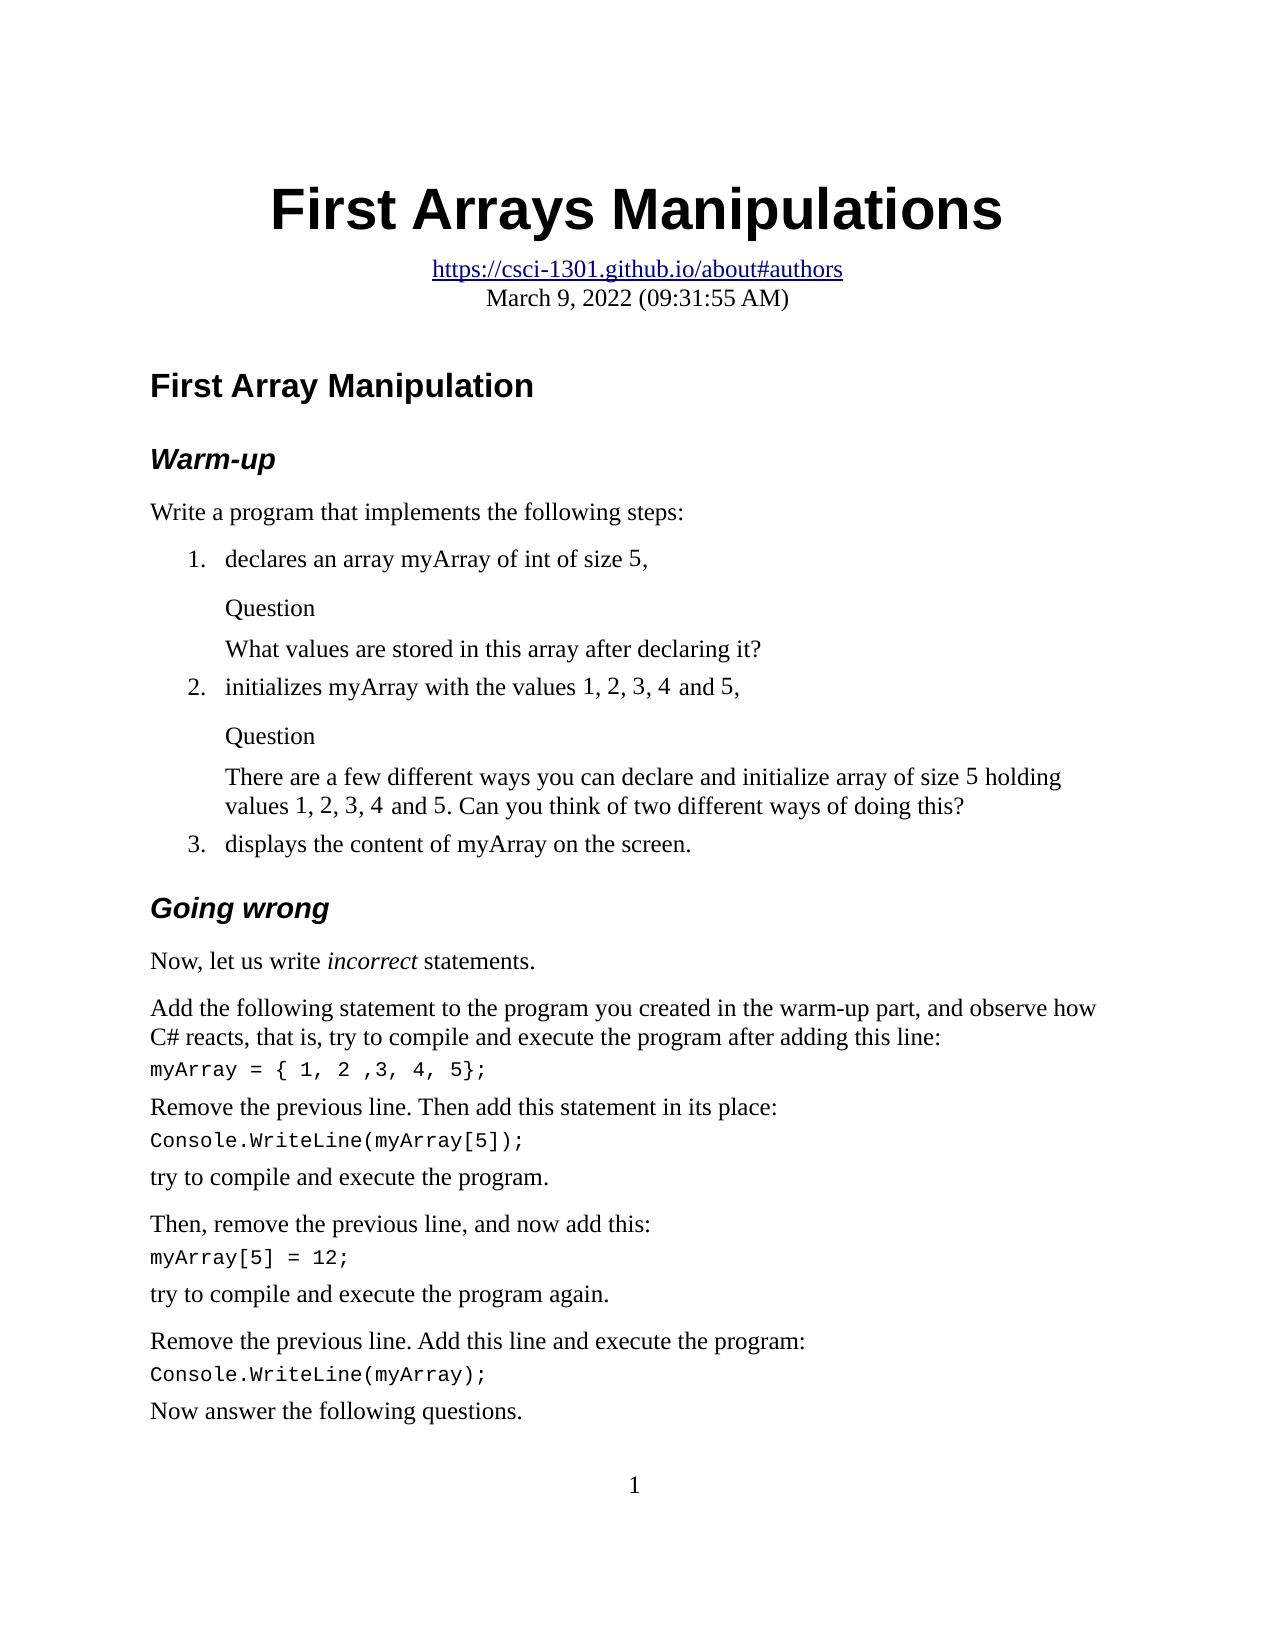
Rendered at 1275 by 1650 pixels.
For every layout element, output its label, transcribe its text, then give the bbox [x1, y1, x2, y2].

list displays the content of myArray on the screen. [187, 829, 1125, 857]
subtitle Going wrong [150, 891, 1125, 925]
text try to compile and execute the program again. [150, 1279, 1125, 1308]
text March 9, 2022 (09:31:55 AM) [150, 283, 1125, 312]
text try to compile and execute the program. [150, 1162, 1125, 1191]
text Add the following statement to the program you created in the warm-up part, and observe how C# reacts, that is, try to compile and execute the program after adding this line: [150, 993, 1125, 1051]
text Remove the previous line. Add this line and execute the program: [150, 1326, 1125, 1355]
text myArray = { 1, 2 ,3, 4, 5}; [150, 1059, 1125, 1083]
title First Arrays Manipulations [150, 175, 1125, 242]
text Now answer the following questions. [150, 1396, 1125, 1425]
text https://csci-1301.github.io/about#authors [150, 254, 1125, 283]
list There are a few different ways you can declare and initialize array of size holding values , , , and . Can you think of two different ways of doing this? [187, 762, 1125, 820]
text Now, let us write incorrect statements. [150, 946, 1125, 975]
text myArray[5] = 12; [150, 1247, 1125, 1270]
subtitle Warm-up [150, 442, 1125, 476]
text Write a program that implements the following steps: [150, 497, 1125, 526]
list What values are stored in this array after declaring it? [187, 634, 1125, 663]
text Remove the previous line. Then add this statement in its place: [150, 1092, 1125, 1121]
text Console.WriteLine(myArray[5]); [150, 1130, 1125, 1153]
list Question [187, 593, 1125, 622]
subtitle First Array Manipulation [150, 366, 1125, 404]
text Console.WriteLine(myArray); [150, 1364, 1125, 1387]
list initializes myArray with the values , , , and , [187, 672, 1125, 701]
list Question [187, 721, 1125, 750]
list declares an array myArray of int of size , [187, 544, 1125, 572]
text Then, remove the previous line, and now add this: [150, 1209, 1125, 1238]
